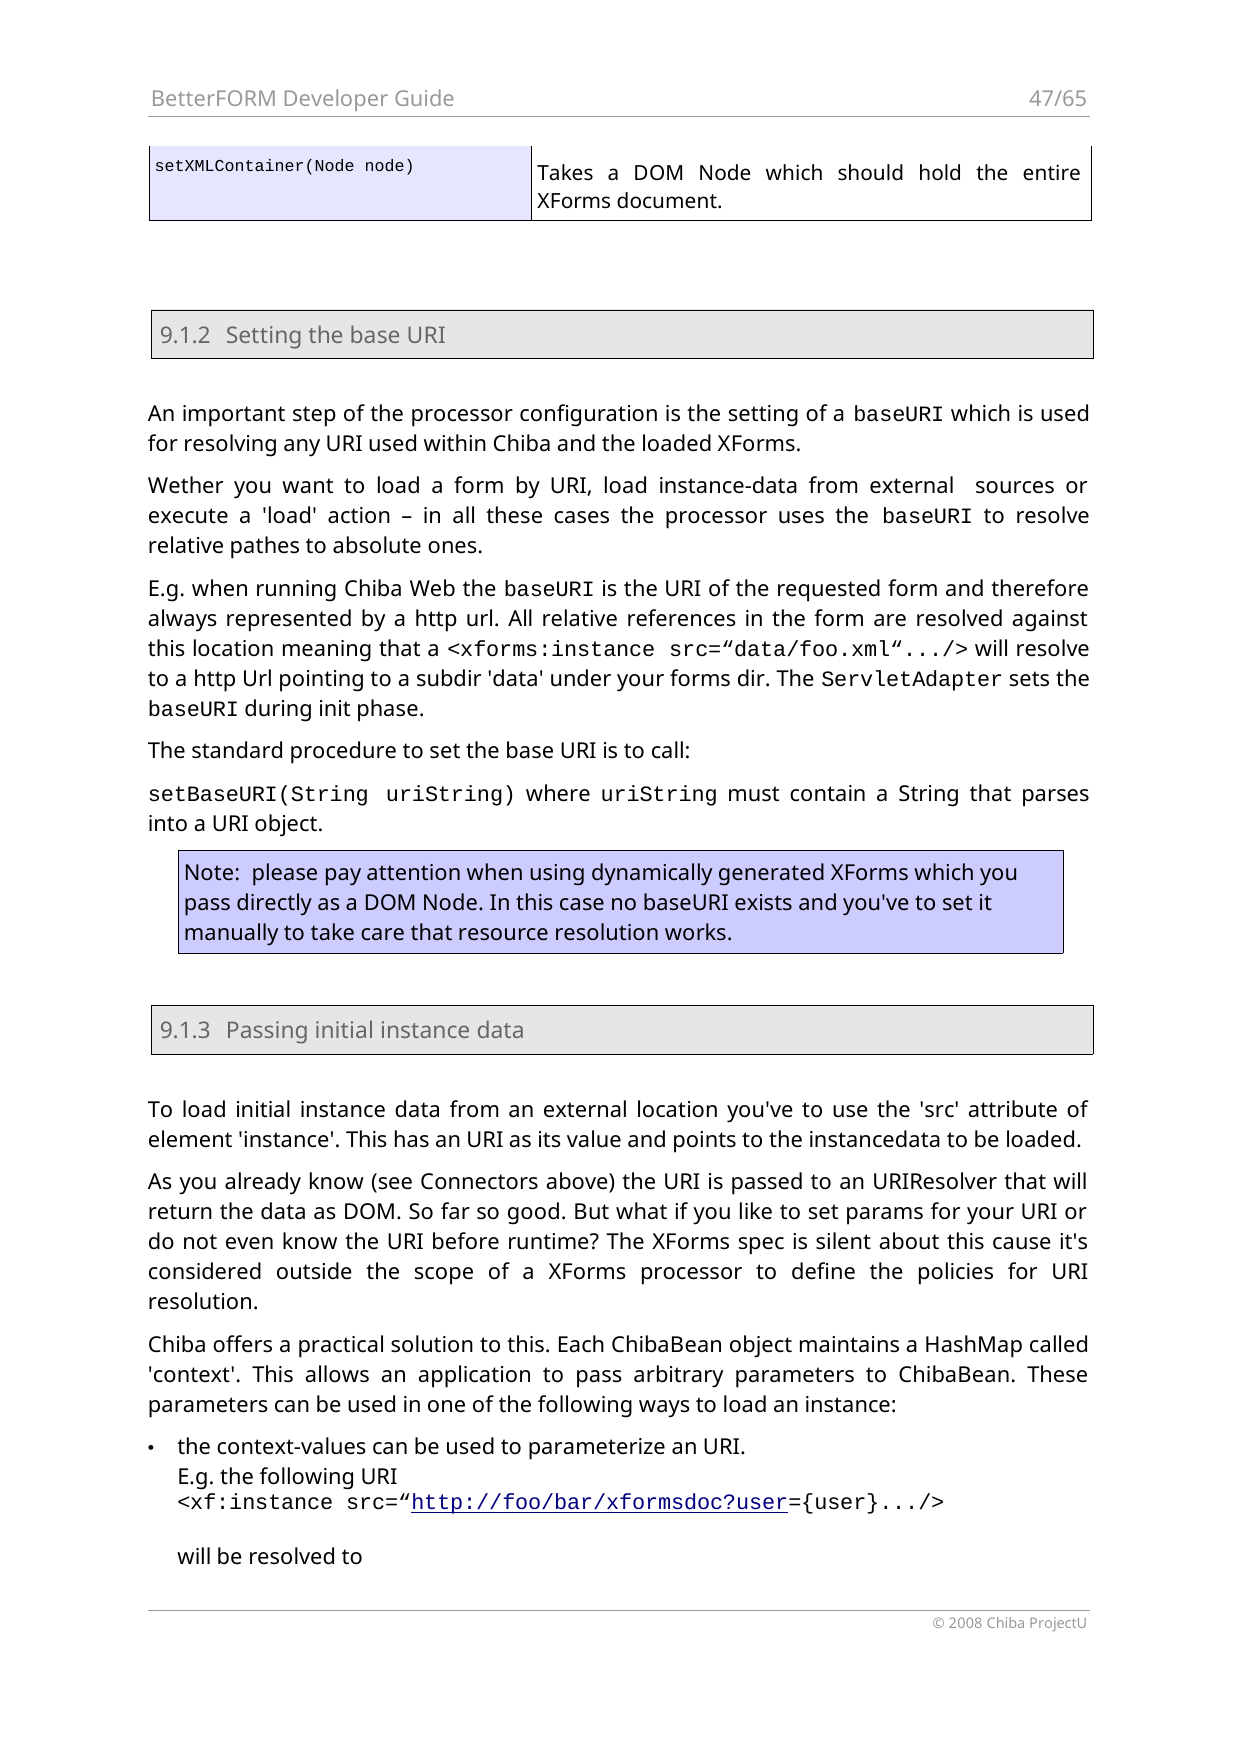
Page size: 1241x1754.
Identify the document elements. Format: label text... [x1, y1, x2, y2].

table_cell setXMLContainer(Node node) [150, 146, 531, 220]
text To load initial instance data from an external location you've to use the 'src' attribute of element 'instance'. This has an URI as its value and points to the instancedata to be loaded. [148, 1093, 1090, 1153]
list the context-values can be used to parameterize an URI. E.g. the following URI <xf:instance src=“http://foo/bar/xformsdoc?user={user}.../> will be resolved to [148, 1431, 1090, 1571]
text setBaseURI(String uriString) where uriString must contain a String that parses into a URI object. [148, 778, 1090, 838]
text Note: please pay attention when using dynamically generated XForms which you pass directly as a DOM Node. In this case no baseURI exists and you've to set it manually to take care that resource resolution works. [179, 851, 1063, 953]
table_cell Takes a DOM Node which should hold the entire XForms document. [532, 146, 1091, 220]
text Wether you want to load a form by URI, load instance-data from external sources or execute a 'load' action – in all these cases the processor uses the baseURI to resolve relative pathes to absolute ones. [148, 470, 1090, 560]
subtitle Passing initial instance data [152, 1006, 1093, 1054]
text E.g. when running Chiba Web the baseURI is the URI of the requested form and therefore always represented by a http url. All relative references in the form are resolved against this location meaning that a <xforms:instance src=“data/foo.xml“.../> will resolve to a http Url pointing to a subdir 'data' under your forms dir. The ServletAdapter sets the baseURI during init phase. [148, 573, 1090, 723]
text As you already know (see Connectors above) the URI is passed to an URIResolver that will return the data as DOM. So far so good. But what if you like to set params for your URI or do not even know the URI before runtime? The XForms spec is silent about this cause it's considered outside the scope of a XForms processor to define the policies for URI resolution. [148, 1166, 1090, 1316]
text Chiba offers a practical solution to this. Each ChibaBean object maintains a HashMap called 'context'. This allows an application to pass arbitrary parameters to ChibaBean. These parameters can be used in one of the following ways to load an instance: [148, 1328, 1090, 1418]
subtitle Setting the base URI [152, 311, 1093, 358]
text An important step of the processor configuration is the setting of a baseURI which is used for resolving any URI used within Chiba and the loaded XForms. [148, 398, 1090, 458]
text The standard procedure to set the base URI is to call: [148, 735, 1090, 765]
